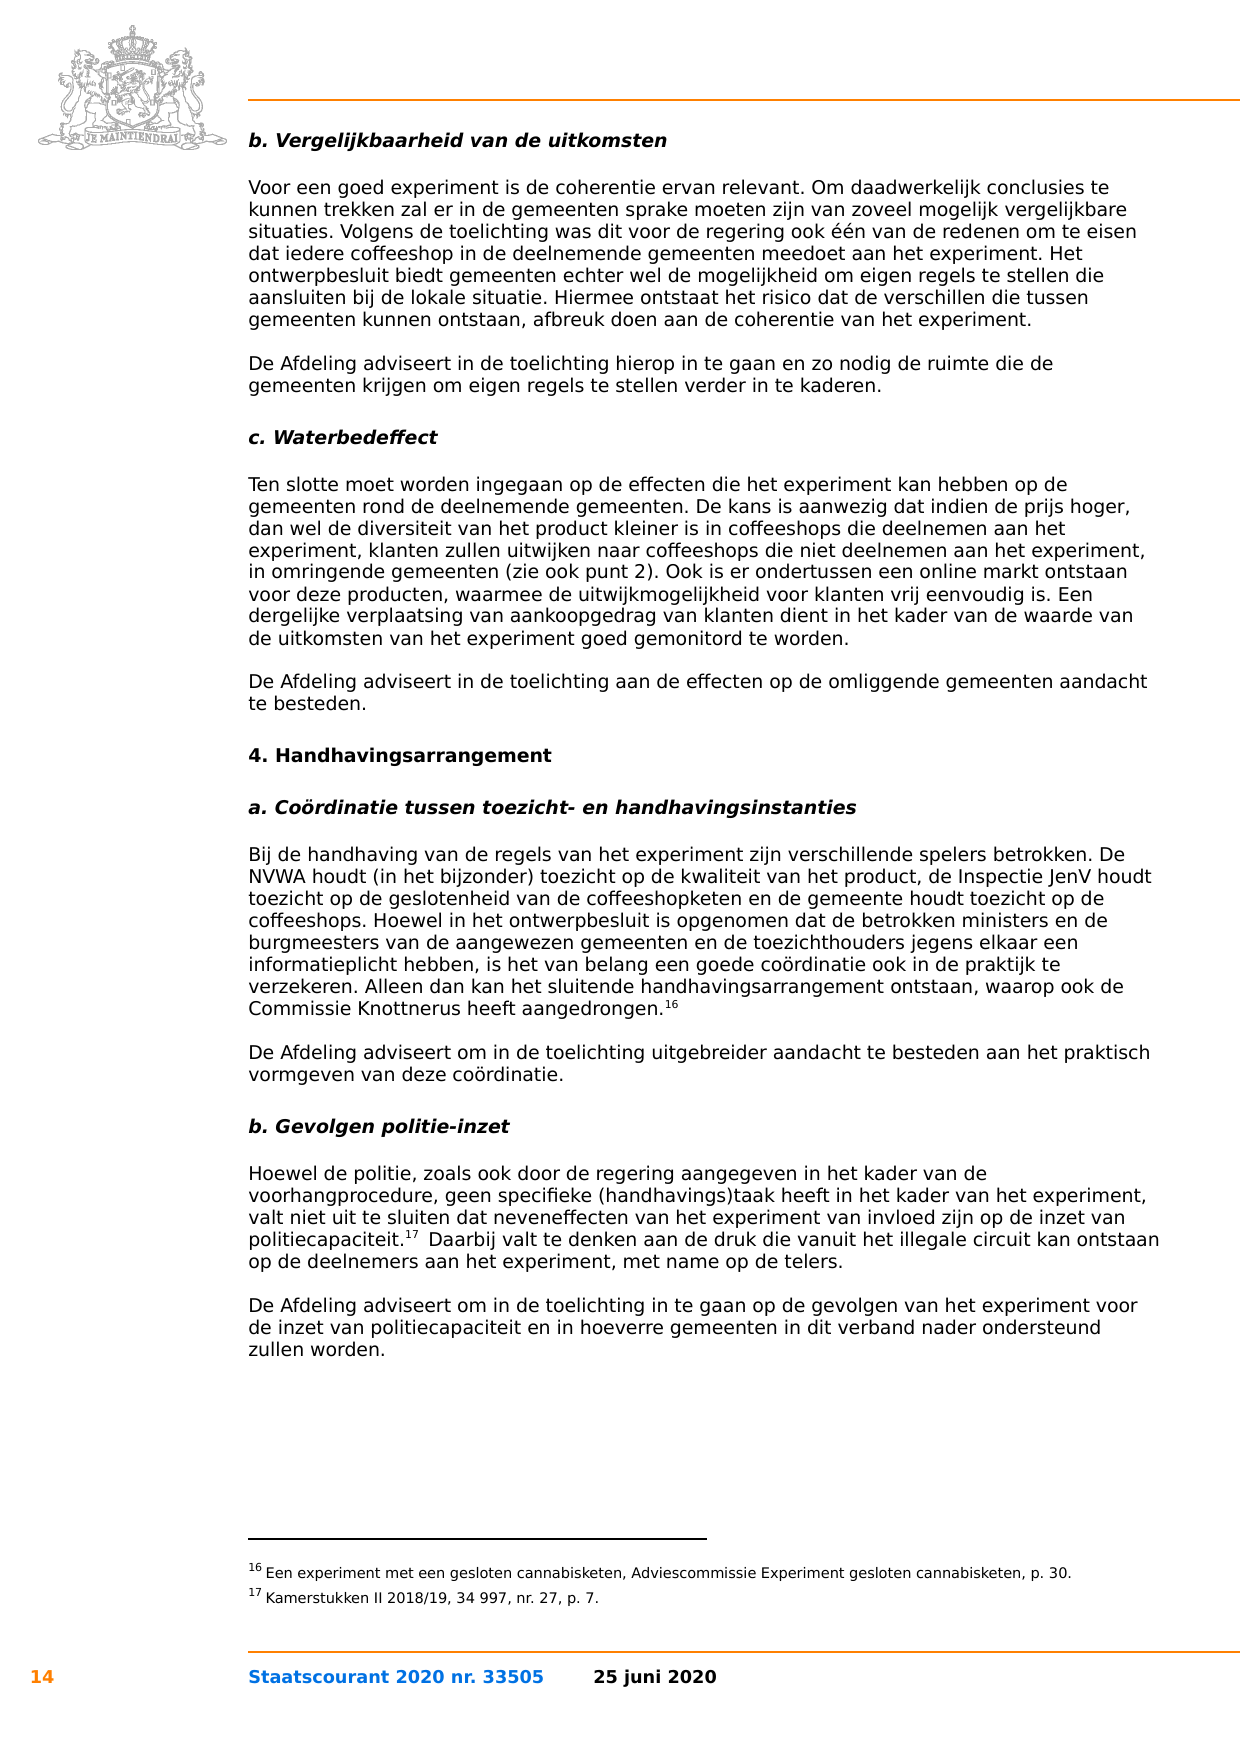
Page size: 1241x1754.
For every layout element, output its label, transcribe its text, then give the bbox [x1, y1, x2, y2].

subtitle a. Coördinatie tussen toezicht- en handhavingsinstanties [248, 797, 1163, 819]
picture [38, 25, 227, 150]
text Hoewel de politie, zoals ook door de regering aangegeven in het kader van de voorhangprocedure, geen specifieke (handhavings)taak heeft in het kader van het experiment, valt niet uit te sluiten dat neveneffecten van het experiment van invloed zijn op de inzet van politiecapaciteit. Daarbij valt te denken aan de druk die vanuit het illegale circuit kan ontstaan op de deelnemers aan het experiment, met name op de telers. [248, 1163, 1163, 1273]
text Voor een goed experiment is de coherentie ervan relevant. Om daadwerkelijk conclusies te kunnen trekken zal er in de gemeenten sprake moeten zijn van zoveel mogelijk vergelijkbare situaties. Volgens de toelichting was dit voor de regering ook één van de redenen om te eisen dat iedere coffeeshop in de deelnemende gemeenten meedoet aan het experiment. Het ontwerpbesluit biedt gemeenten echter wel de mogelijkheid om eigen regels te stellen die aansluiten bij de lokale situatie. Hiermee ontstaat het risico dat de verschillen die tussen gemeenten kunnen ontstaan, afbreuk doen aan de coherentie van het experiment. [248, 177, 1163, 331]
text De Afdeling adviseert om in de toelichting uitgebreider aandacht te besteden aan het praktisch vormgeven van deze coördinatie. [248, 1042, 1163, 1086]
text Ten slotte moet worden ingegaan op de effecten die het experiment kan hebben op de gemeenten rond de deelnemende gemeenten. De kans is aanwezig dat indien de prijs hoger, dan wel de diversiteit van het product kleiner is in coffeeshops die deelnemen aan het experiment, klanten zullen uitwijken naar coffeeshops die niet deelnemen aan het experiment, in omringende gemeenten (zie ook punt 2). Ook is er ondertussen een online markt ontstaan voor deze producten, waarmee de uitwijkmogelijkheid voor klanten vrij eenvoudig is. Een dergelijke verplaatsing van aankoopgedrag van klanten dient in het kader van de waarde van de uitkomsten van het experiment goed gemonitord te worden. [248, 473, 1163, 649]
text De Afdeling adviseert in de toelichting hierop in te gaan en zo nodig de ruimte die de gemeenten krijgen om eigen regels te stellen verder in te kaderen. [248, 353, 1163, 397]
subtitle c. Waterbedeffect [248, 427, 1163, 448]
text Bij de handhaving van de regels van het experiment zijn verschillende spelers betrokken. De NVWA houdt (in het bijzonder) toezicht op de kwaliteit van het product, de Inspectie JenV houdt toezicht op de geslotenheid van de coffeeshopketen en de gemeente houdt toezicht op de coffeeshops. Hoewel in het ontwerpbesluit is opgenomen dat de betrokken ministers en de burgmeesters van de aangewezen gemeenten en de toezichthouders jegens elkaar een informatieplicht hebben, is het van belang een goede coördinatie ook in de praktijk te verzekeren. Alleen dan kan het sluitende handhavingsarrangement ontstaan, waarop ook de Commissie Knottnerus heeft aangedrongen. [248, 844, 1163, 1020]
text Kamerstukken II 2018/19, 34 997, nr. 27, p. 7. [248, 1586, 1163, 1608]
text De Afdeling adviseert in de toelichting aan de effecten op de omliggende gemeenten aandacht te besteden. [248, 671, 1163, 715]
text De Afdeling adviseert om in de toelichting in te gaan op de gevolgen van het experiment voor de inzet van politiecapaciteit en in hoeverre gemeenten in dit verband nader ondersteund zullen worden. [248, 1294, 1163, 1361]
subtitle 4. Handhavingsarrangement [248, 745, 1163, 767]
subtitle b. Vergelijkbaarheid van de uitkomsten [248, 130, 1163, 152]
subtitle b. Gevolgen politie-inzet [248, 1116, 1163, 1138]
text Een experiment met een gesloten cannabisketen, Adviescommissie Experiment gesloten cannabisketen, p. 30. [248, 1561, 1163, 1583]
